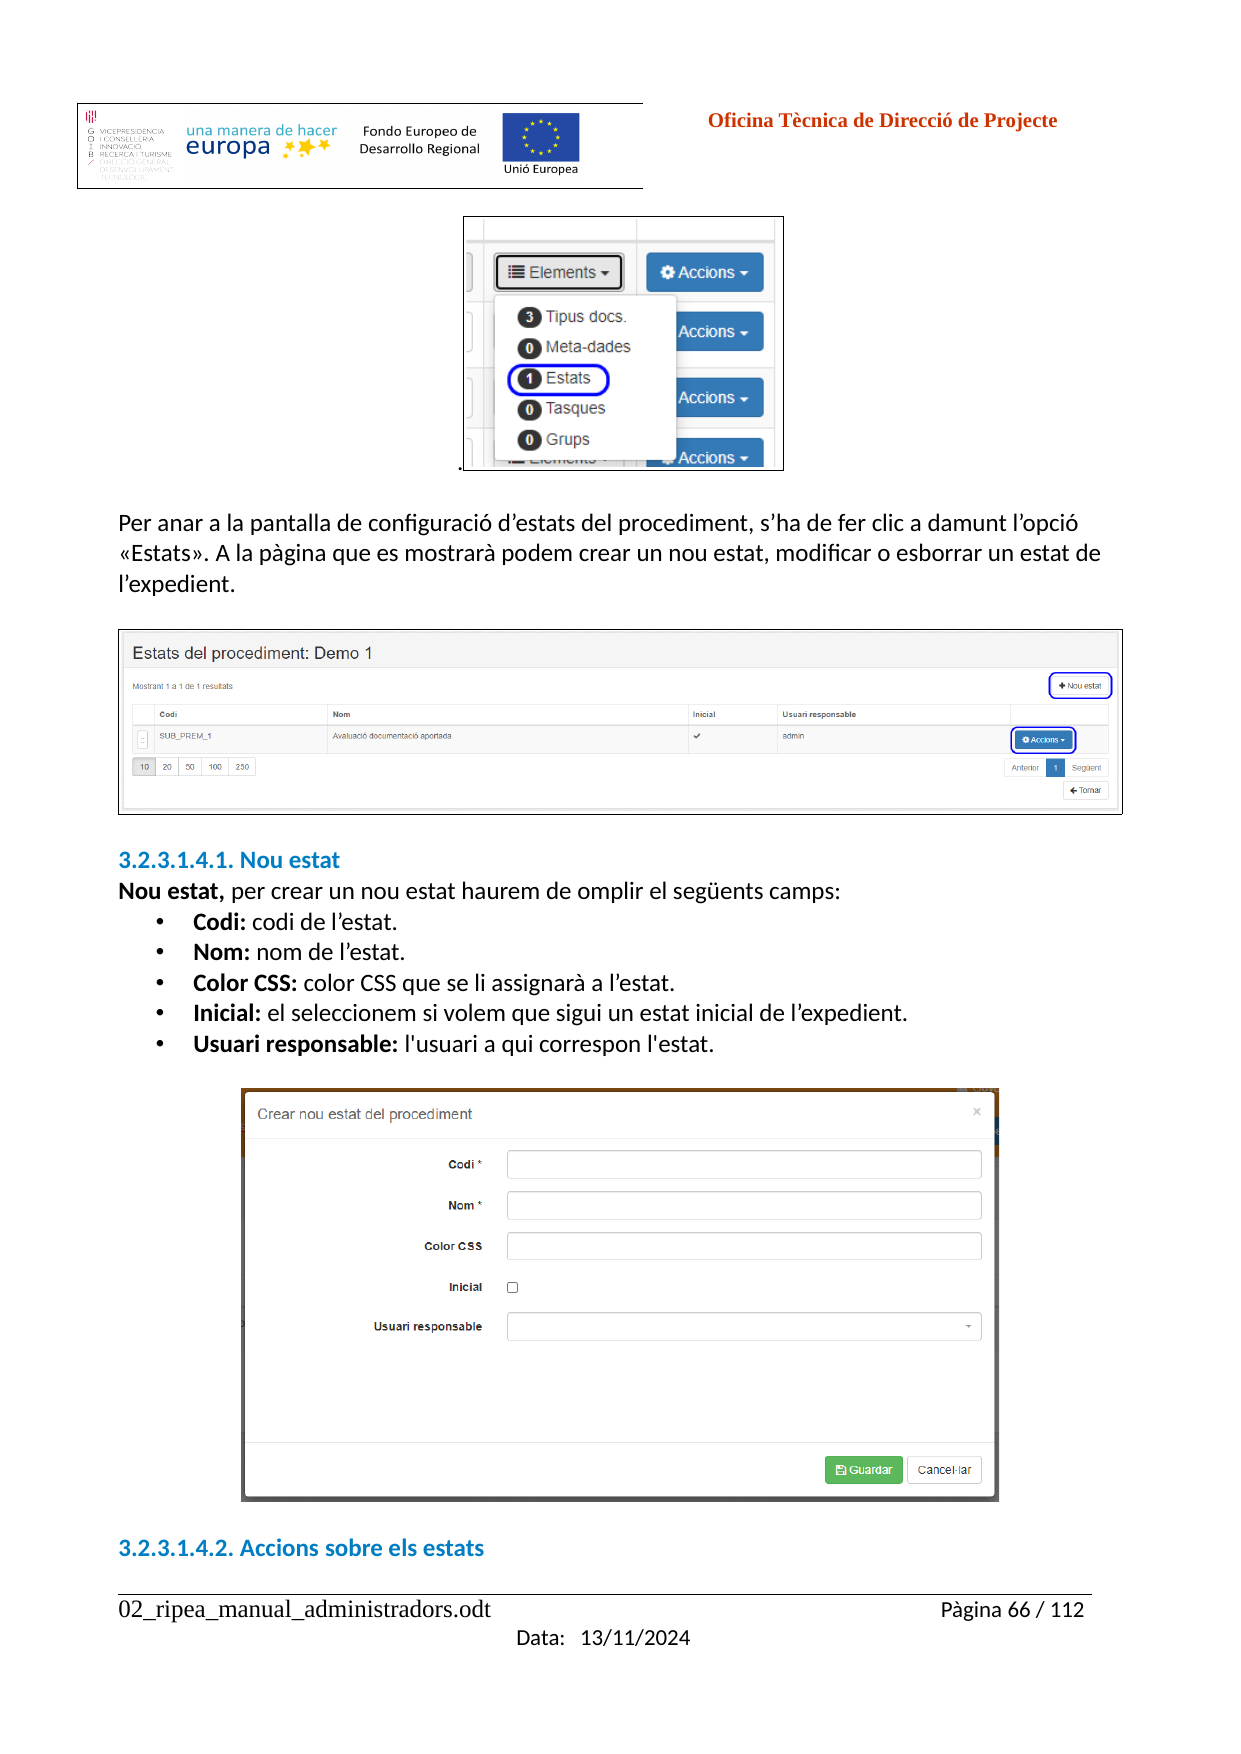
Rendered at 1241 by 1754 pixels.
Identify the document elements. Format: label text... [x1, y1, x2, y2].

list Usuari responsable: l'usuari a qui correspon l'estat. [156, 1028, 1122, 1058]
text Nou estat, per crear un nou estat haurem de omplir el següents camps: [118, 875, 1122, 906]
list Nom: nom de l’estat. [156, 936, 1122, 967]
subtitle 3.2.3.1.4.2. Accions sobre els estats [118, 1533, 1122, 1563]
text Per anar a la pantalla de configuració d’estats del procediment, s’ha de fer clic a damunt l’opció «Estats». A la pàgina que es mostrarà podem crear un nou estat, modificar o esborrar un estat de l’expedient. [118, 507, 1122, 598]
text . [118, 216, 1122, 476]
picture [466, 219, 781, 467]
picture [82, 108, 178, 182]
picture [121, 631, 1119, 811]
picture [241, 1088, 1000, 1502]
subtitle 3.2.3.1.4.1. Nou estat [118, 844, 1122, 875]
picture [184, 108, 585, 182]
list Color CSS: color CSS que se li assignarà a l’estat. [156, 967, 1122, 997]
list Inicial: el seleccionem si volem que sigui un estat inicial de l’expedient. [156, 997, 1122, 1028]
list Codi: codi de l’estat. [156, 906, 1122, 936]
